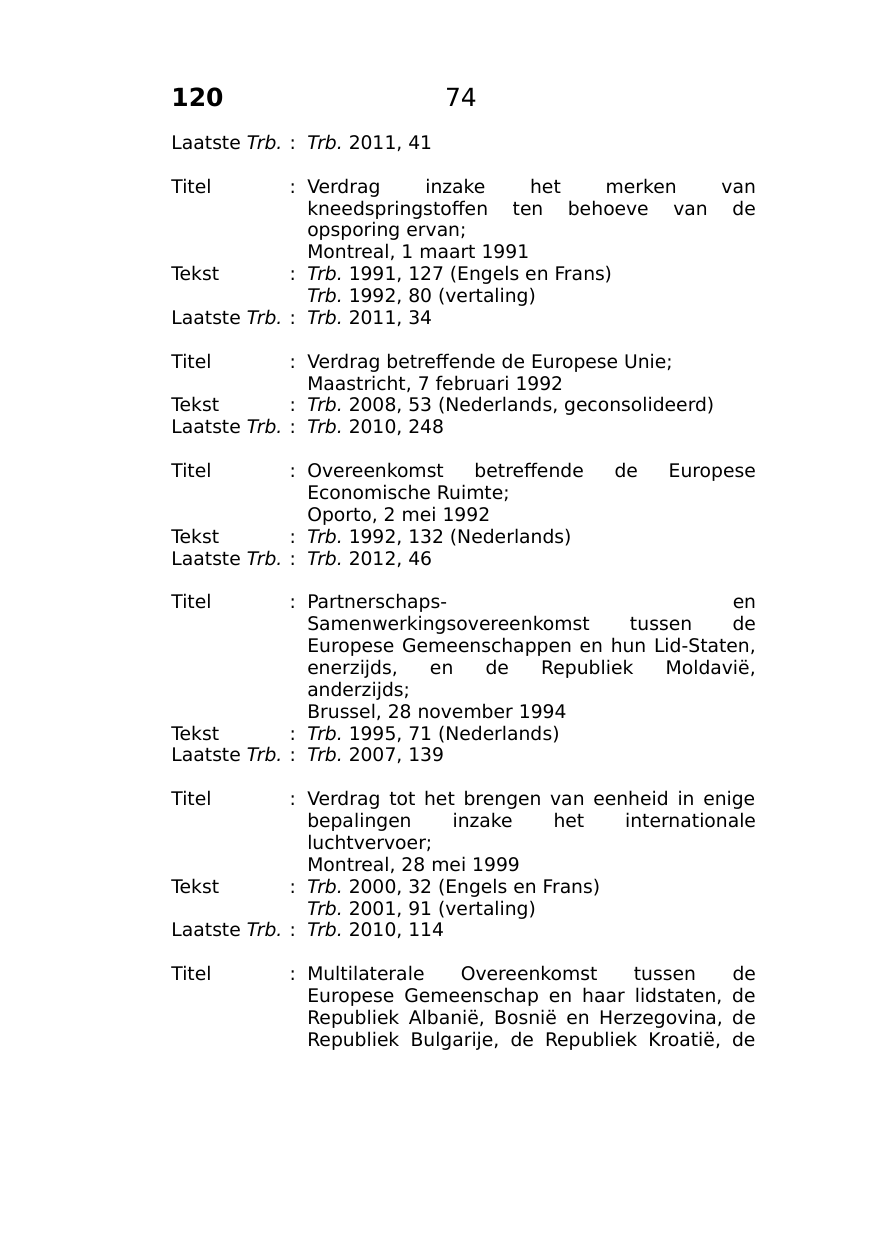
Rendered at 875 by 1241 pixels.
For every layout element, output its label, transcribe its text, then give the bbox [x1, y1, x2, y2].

table_cell Trb. 2010, 248 [307, 416, 756, 438]
table_cell : [289, 416, 307, 438]
table_cell Trb. 2011, 34 [307, 307, 756, 329]
table_cell Tekst [171, 723, 289, 744]
table_cell : [289, 263, 307, 307]
table_cell [307, 941, 756, 963]
table_cell : [289, 176, 307, 263]
table_cell [289, 154, 307, 176]
table_cell [289, 329, 307, 351]
table_cell Trb. 2012, 46 [307, 548, 756, 569]
table_cell Titel [171, 176, 289, 263]
table_cell [171, 154, 289, 176]
table_cell : [289, 394, 307, 416]
table_cell [307, 329, 756, 351]
table_cell Trb. 2008, 53 (Nederlands, geconsolideerd) [307, 394, 756, 416]
table_cell Titel [171, 963, 289, 1051]
table_cell [307, 569, 756, 591]
table_cell Laatste Trb. [171, 307, 289, 329]
table_cell Trb. 2010, 114 [307, 919, 756, 941]
table_cell Trb. 1992, 132 (Nederlands) [307, 526, 756, 547]
table_cell : [289, 723, 307, 744]
table_cell : [289, 132, 307, 154]
table_cell Partnerschaps- en Samenwerkingsovereenkomst tussen de Europese Gemeenschappen en hun Lid-Staten, enerzijds, en de Republiek Moldavië, anderzijds; Brussel, 28 november 1994 [307, 591, 756, 722]
table_cell Laatste Trb. [171, 919, 289, 941]
table_cell [289, 569, 307, 591]
table_cell Overeenkomst betreffende de Europese Economische Ruimte; Oporto, 2 mei 1992 [307, 460, 756, 526]
table_cell : [289, 548, 307, 569]
table_cell : [289, 788, 307, 876]
table_cell Tekst [171, 394, 289, 416]
table_cell : [289, 744, 307, 766]
table_cell [171, 941, 289, 963]
table_cell Tekst [171, 526, 289, 547]
table_cell : [289, 591, 307, 722]
table_cell [171, 438, 289, 460]
table_cell [307, 766, 756, 788]
table_cell Trb. 2007, 139 [307, 744, 756, 766]
table_cell Titel [171, 351, 289, 394]
table_cell : [289, 963, 307, 1051]
table_cell : [289, 307, 307, 329]
table_cell [171, 569, 289, 591]
table_cell Titel [171, 460, 289, 526]
table_cell : [289, 919, 307, 941]
table_cell Titel [171, 788, 289, 876]
table_cell Laatste Trb. [171, 548, 289, 569]
table_cell Verdrag tot het brengen van eenheid in enige bepalingen inzake het internationale luchtvervoer; Montreal, 28 mei 1999 [307, 788, 756, 876]
table_cell Laatste Trb. [171, 132, 289, 154]
table_cell [289, 941, 307, 963]
table_cell Tekst [171, 876, 289, 919]
table_cell Titel [171, 591, 289, 722]
table_cell : [289, 460, 307, 526]
table_cell [307, 438, 756, 460]
table_cell Tekst [171, 263, 289, 307]
table_cell Trb. 1991, 127 (Engels en Frans) Trb. 1992, 80 (vertaling) [307, 263, 756, 307]
table_cell [289, 438, 307, 460]
table_cell Laatste Trb. [171, 744, 289, 766]
table_cell Trb. 2011, 41 [307, 132, 756, 154]
table_cell : [289, 351, 307, 394]
table_cell : [289, 526, 307, 547]
table_cell [307, 154, 756, 176]
table_cell Verdrag betreffende de Europese Unie; Maastricht, 7 februari 1992 [307, 351, 756, 394]
table_cell [171, 766, 289, 788]
table_cell Trb. 2000, 32 (Engels en Frans) Trb. 2001, 91 (vertaling) [307, 876, 756, 919]
table_cell [289, 766, 307, 788]
table_cell : [289, 876, 307, 919]
table_cell Trb. 1995, 71 (Nederlands) [307, 723, 756, 744]
table_cell Multilaterale Overeenkomst tussen de Europese Gemeenschap en haar lidstaten, de Republiek Albanië, Bosnië en Herzegovina, de Republiek Bulgarije, de Republiek Kroatië, de [307, 963, 756, 1051]
table_cell Laatste Trb. [171, 416, 289, 438]
table_cell Verdrag inzake het merken van kneedspringstoffen ten behoeve van de opsporing ervan; Montreal, 1 maart 1991 [307, 176, 756, 263]
table_cell [171, 329, 289, 351]
